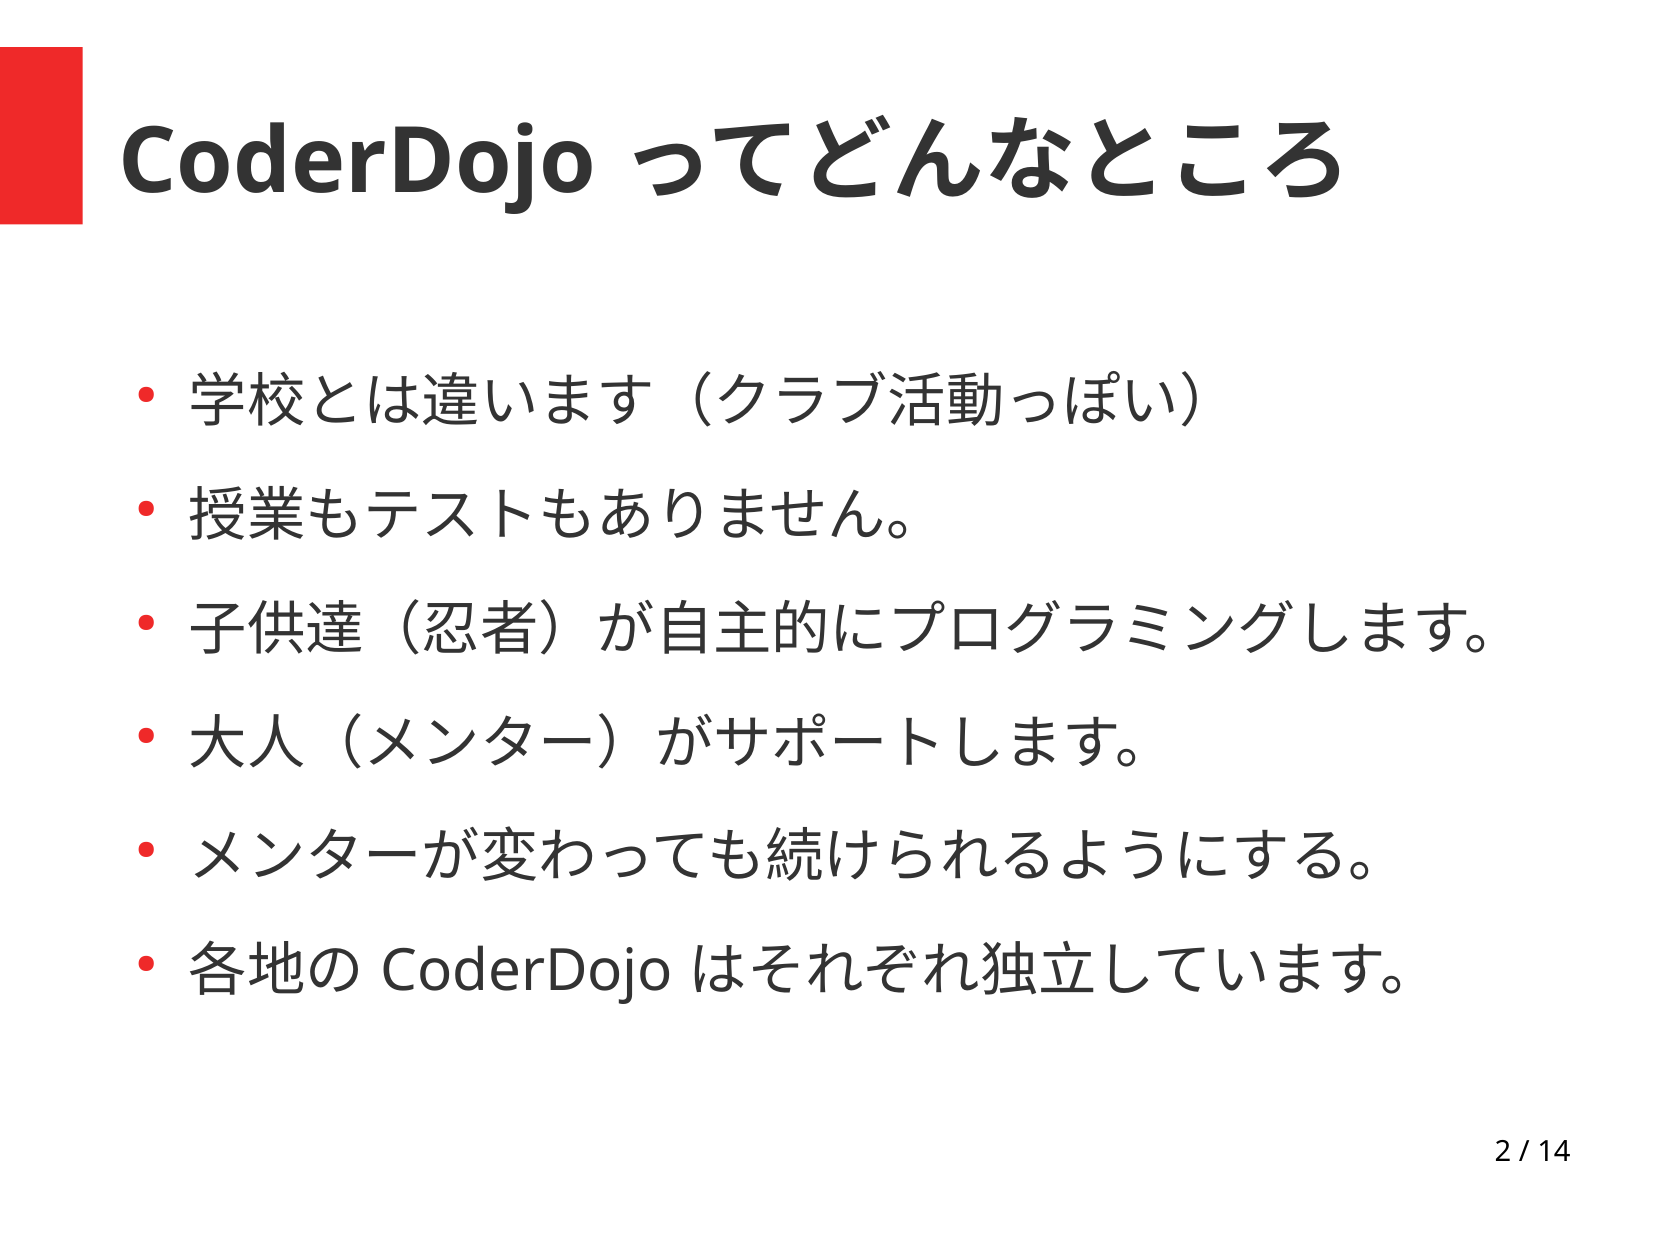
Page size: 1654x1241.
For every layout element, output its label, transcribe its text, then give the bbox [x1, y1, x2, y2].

title CoderDojoってどんなところ [118, 49, 1571, 257]
list 学校とは違います（クラブ活動っぽい） 授業もテストもありません。 子供達（忍者）が自主的にプログラミングします。 大人（メンター）がサポートします。 メンターが変わっても続けられるようにする。 各地のCoderDojoはそれぞれ独立しています。 [118, 354, 1536, 1074]
